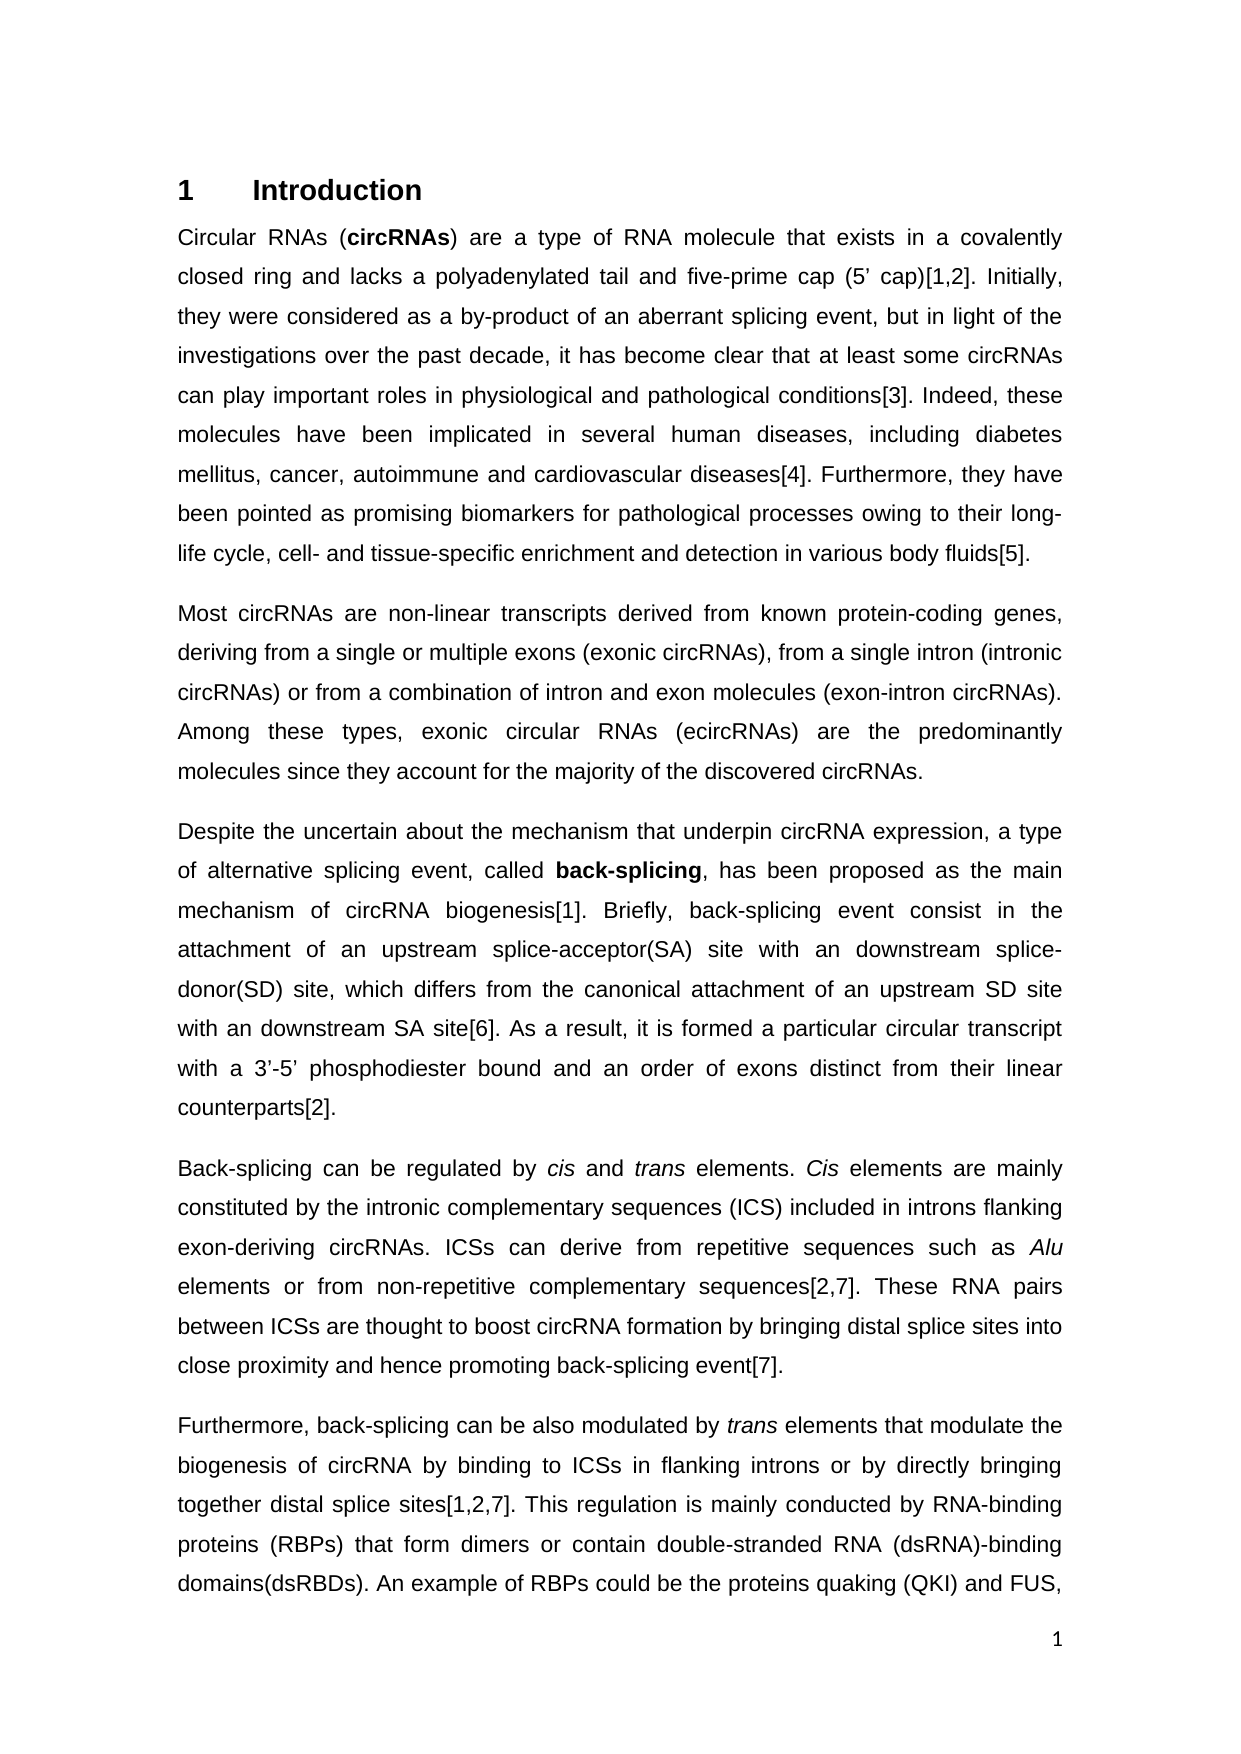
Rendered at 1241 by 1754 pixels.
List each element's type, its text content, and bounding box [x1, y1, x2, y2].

text Despite the uncertain about the mechanism that underpin circRNA expression, a type of alternative splicing event, called back-splicing, has been proposed as the main mechanism of circRNA biogenesis[1]⁠. Briefly, back-splicing event consist in the attachment of an upstream splice-acceptor(SA) site with an downstream splice-donor(SD) site, which differs from the canonical attachment of an upstream SD site with an downstream SA site[6]⁠. As a result, it is formed a particular circular transcript with a 3’-5’ phosphodiester bound and an order of exons distinct from their linear counterparts[2]⁠. [177, 818, 1063, 1121]
subtitle Introduction [177, 173, 1063, 206]
text Furthermore, back-splicing can be also modulated by trans elements that modulate the biogenesis of circRNA by binding to ICSs in flanking introns or by directly bringing together distal splice sites[1,2,7]⁠. This regulation is mainly conducted by RNA-binding proteins (RBPs) that form dimers or contain double-stranded RNA (dsRNA)-binding domains(dsRBDs). An example of RBPs could be the proteins quaking (QKI) and FUS, [177, 1412, 1063, 1597]
text Most circRNAs are non-linear transcripts derived from known protein-coding genes, deriving from a single or multiple exons (exonic circRNAs), from a single intron (intronic circRNAs) or from a combination of intron and exon molecules (exon-intron circRNAs). Among these types, exonic circular RNAs (ecircRNAs) are the predominantly molecules since they account for the majority of the discovered circRNAs. [177, 600, 1063, 784]
text Circular RNAs (circRNAs) are a type of RNA molecule that exists in a covalently closed ring and lacks a polyadenylated tail and five-prime cap (5’ cap)[1,2]⁠. Initially, they were considered as a by-product of an aberrant splicing event, but in light of the investigations over the past decade, it has become clear that at least some circRNAs can play important roles in physiological and pathological conditions[3]⁠. Indeed, these molecules have been implicated in several human diseases, including diabetes mellitus, cancer, autoimmune and cardiovascular diseases[4]⁠. Furthermore, they have been pointed as promising biomarkers for pathological processes owing to their long-life cycle, cell- and tissue-specific enrichment and detection in various body fluids[5]⁠. [177, 224, 1063, 566]
text Back-splicing can be regulated by cis and trans elements. Cis elements are mainly constituted by the intronic complementary sequences (ICS) included in introns flanking exon-deriving circRNAs. ICSs can derive from repetitive sequences such as Alu elements or from non-repetitive complementary sequences[2,7]⁠. These RNA pairs between ICSs are thought to boost circRNA formation by bringing distal splice sites into close proximity and hence promoting back-splicing event[7]⁠. [177, 1155, 1063, 1378]
